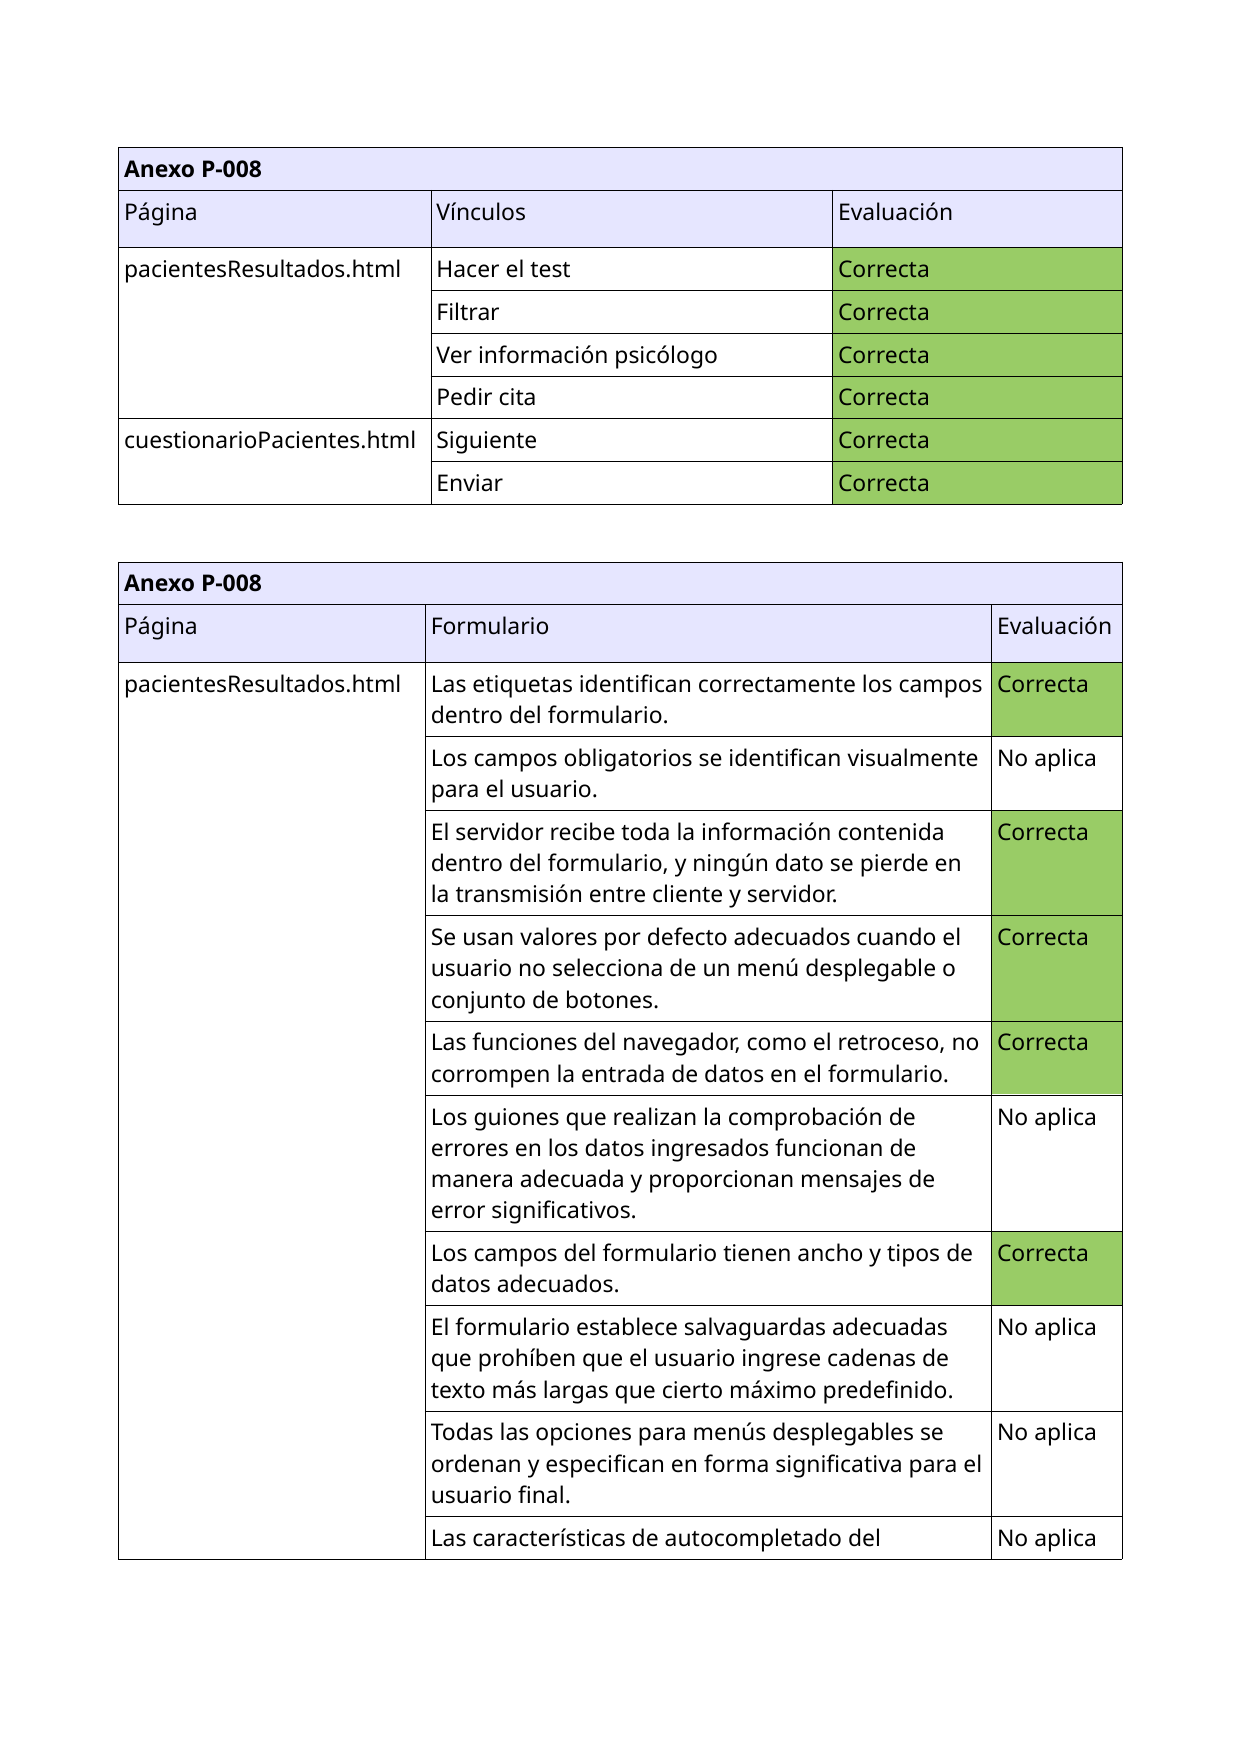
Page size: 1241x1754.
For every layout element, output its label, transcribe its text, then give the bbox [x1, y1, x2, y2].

table_cell Correcta [992, 916, 1122, 1021]
table_cell Correcta [833, 462, 1122, 504]
table_cell No aplica [992, 1412, 1122, 1516]
table_cell cuestionarioPacientes.html [119, 419, 431, 504]
table_cell Vínculos [432, 191, 832, 247]
table_cell Las características de autocompletado del [426, 1517, 991, 1559]
table_cell No aplica [992, 1096, 1122, 1231]
table_header Anexo P-008 [119, 148, 1122, 190]
table_header Anexo P-008 [119, 563, 1122, 604]
table_cell Correcta [992, 1022, 1122, 1094]
table_cell No aplica [992, 737, 1122, 810]
table_cell pacientesResultados.html [119, 663, 425, 1559]
table_cell Correcta [833, 248, 1122, 290]
table_cell No aplica [992, 1306, 1122, 1411]
table_cell Evaluación [992, 605, 1122, 662]
table_cell Página [119, 605, 425, 662]
table_cell Evaluación [833, 191, 1122, 247]
table_cell No aplica [992, 1517, 1122, 1559]
table_cell El servidor recibe toda la información contenida dentro del formulario, y ningún dato se pierde en la transmisión entre cliente y servidor. [426, 811, 991, 915]
table_cell Los campos obligatorios se identifican visualmente para el usuario. [426, 737, 991, 810]
table_cell Correcta [833, 291, 1122, 333]
table_cell Los campos del formulario tienen ancho y tipos de datos adecuados. [426, 1232, 991, 1305]
table_cell Correcta [992, 1232, 1122, 1305]
table_cell Enviar [432, 462, 832, 504]
table_cell Filtrar [432, 291, 832, 333]
table_cell Correcta [833, 377, 1122, 418]
table_cell Correcta [833, 334, 1122, 376]
table_cell Pedir cita [432, 377, 832, 418]
table_cell Hacer el test [432, 248, 832, 290]
table_cell Ver información psicólogo [432, 334, 832, 376]
table_cell Todas las opciones para menús desplegables se ordenan y especifican en forma significativa para el usuario final. [426, 1412, 991, 1516]
table_cell Las funciones del navegador, como el retroceso, no corrompen la entrada de datos en el formulario. [426, 1022, 991, 1094]
table_cell Correcta [992, 811, 1122, 915]
table_cell pacientesResultados.html [119, 248, 431, 418]
table_cell El formulario establece salvaguardas adecuadas que prohíben que el usuario ingrese cadenas de texto más largas que cierto máximo predefinido. [426, 1306, 991, 1411]
table_cell Formulario [426, 605, 991, 662]
table_cell Correcta [833, 419, 1122, 461]
table_cell Se usan valores por defecto adecuados cuando el usuario no selecciona de un menú desplegable o conjunto de botones. [426, 916, 991, 1021]
table_cell Página [119, 191, 431, 247]
table_cell Siguiente [432, 419, 832, 461]
table_cell Correcta [992, 663, 1122, 736]
table_cell Los guiones que realizan la comprobación de errores en los datos ingresados funcionan de manera adecuada y proporcionan mensajes de error significativos. [426, 1096, 991, 1231]
table_cell Las etiquetas identifican correctamente los campos dentro del formulario. [426, 663, 991, 736]
